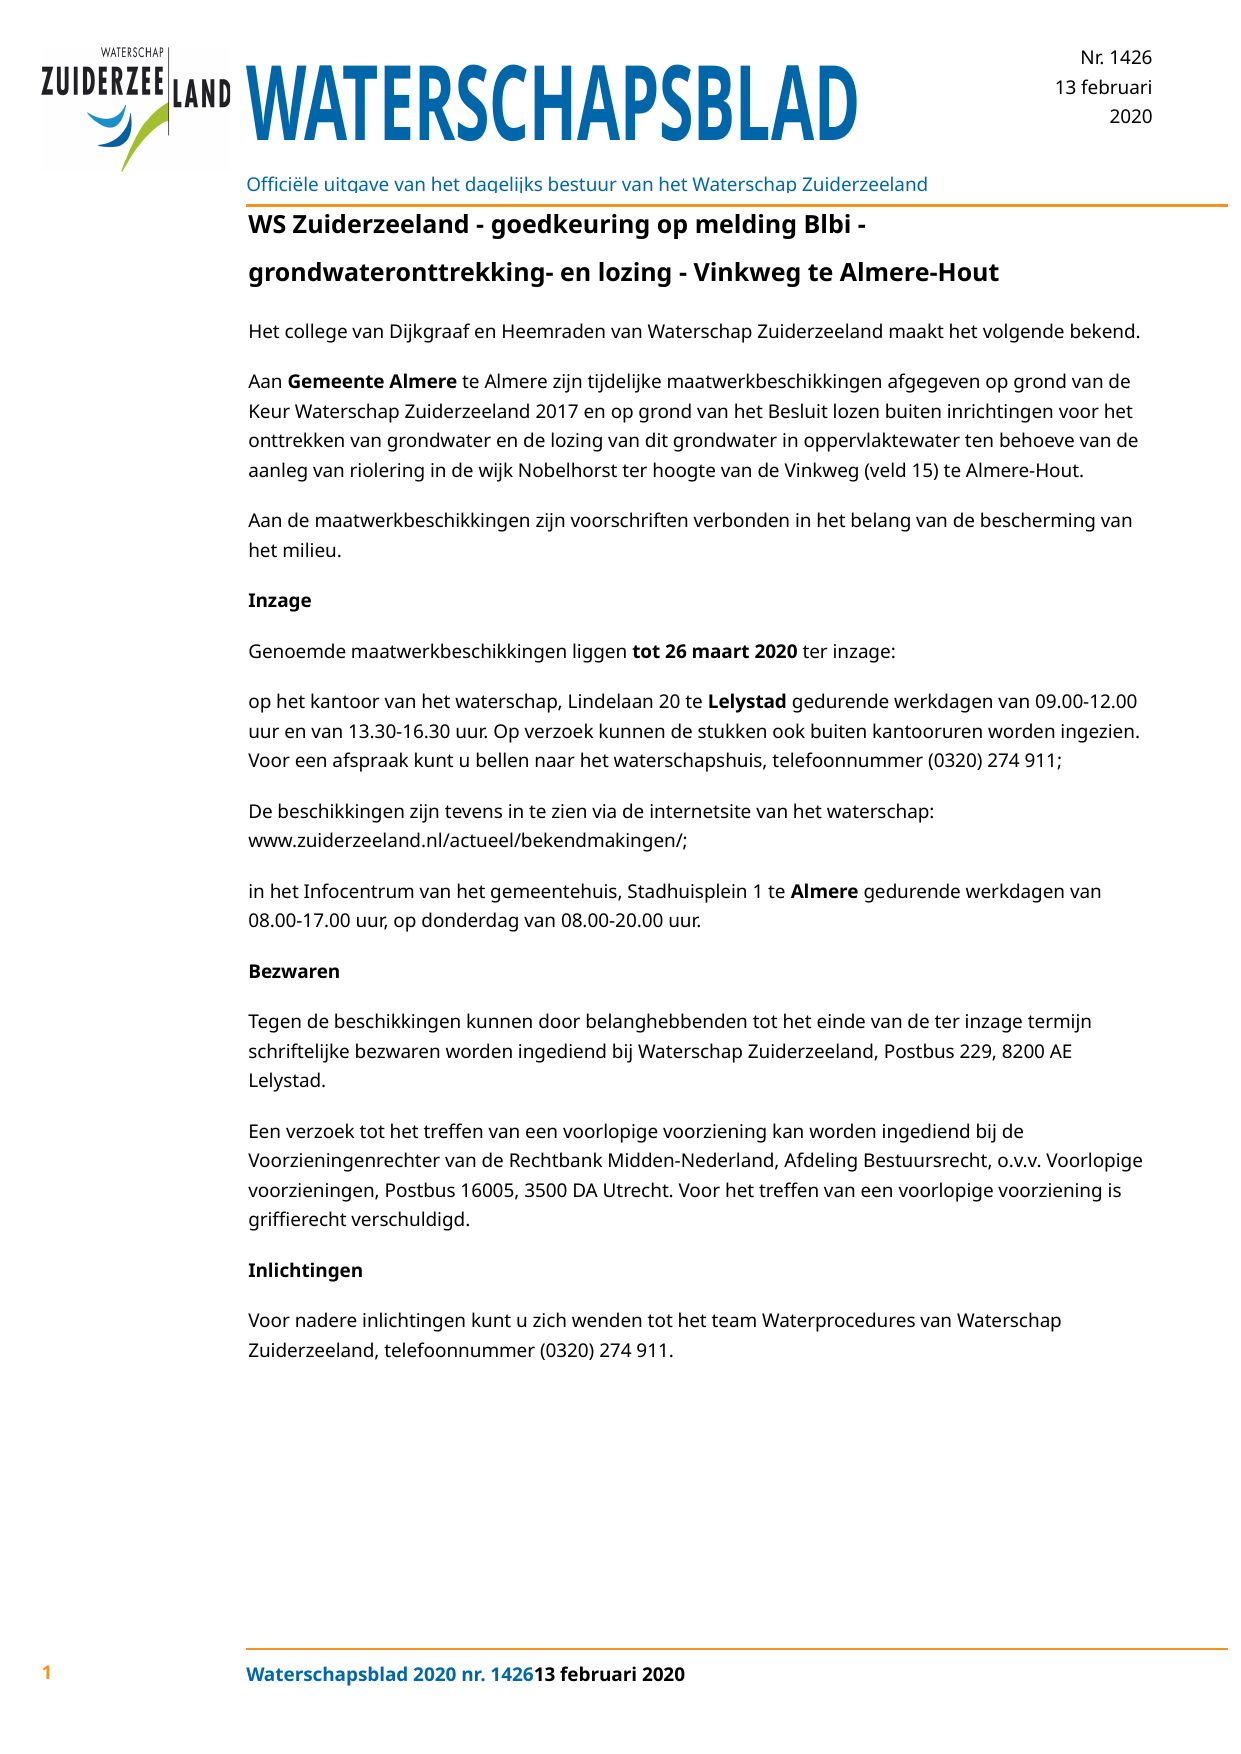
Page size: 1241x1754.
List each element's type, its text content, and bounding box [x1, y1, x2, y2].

text Inlichtingen [248, 1257, 1152, 1283]
text op het kantoor van het waterschap, Lindelaan 20 te Lelystad gedurende werkdagen van 09.00-12.00 uur en van 13.30-16.30 uur. Op verzoek kunnen de stukken ook buiten kantooruren worden ingezien. Voor een afspraak kunt u bellen naar het waterschapshuis, telefoonnummer (0320) 274 911; [248, 688, 1152, 773]
text Bezwaren [248, 958, 1152, 984]
text Tegen de beschikkingen kunnen door belanghebbenden tot het einde van de ter inzage termijn schriftelijke bezwaren worden ingediend bij Waterschap Zuiderzeeland, Postbus 229, 8200 AE Lelystad. [248, 1008, 1152, 1093]
text in het Infocentrum van het gemeentehuis, Stadhuisplein 1 te Almere gedurende werkdagen van 08.00-17.00 uur, op donderdag van 08.00-20.00 uur. [248, 878, 1152, 933]
text WS Zuiderzeeland - goedkeuring op melding Blbi - grondwateronttrekking- en lozing - Vinkweg te Almere-Hout [248, 207, 1152, 288]
text De beschikkingen zijn tevens in te zien via de internetsite van het waterschap: www.zuiderzeeland.nl/actueel/bekendmakingen/; [248, 798, 1152, 853]
text Aan Gemeente Almere te Almere zijn tijdelijke maatwerkbeschikkingen afgegeven op grond van de Keur Waterschap Zuiderzeeland 2017 en op grond van het Besluit lozen buiten inrichtingen voor het onttrekken van grondwater en de lozing van dit grondwater in oppervlakte­water ten behoeve van de aanleg van riolering in de wijk Nobelhorst ter hoogte van de Vinkweg (veld 15) te Almere-Hout. [248, 368, 1152, 483]
text Aan de maatwerkbeschikkingen zijn voorschriften verbonden in het belang van de bescherming van het milieu. [248, 507, 1152, 563]
text Voor nadere inlichtingen kunt u zich wenden tot het team Waterprocedures van Waterschap Zuiderzeeland, telefoonnummer (0320) 274 911. [248, 1307, 1152, 1363]
picture [41, 47, 231, 172]
text Het college van Dijkgraaf en Heemraden van Waterschap Zuiderzeeland maakt het volgende bekend. [248, 318, 1152, 344]
text Een verzoek tot het treffen van een voorlopige voorziening kan worden ingediend bij de Voorzieningenrechter van de Rechtbank Midden-Nederland, Afdeling Bestuursrecht, o.v.v. Voorlopige voorzieningen, Postbus 16005, 3500 DA Utrecht. Voor het treffen van een voorlopige voorziening is griffierecht verschuldigd. [248, 1118, 1152, 1232]
text Inzage [248, 587, 1152, 613]
text Genoemde maatwerkbeschikkingen liggen tot 26 maart 2020 ter inzage: [248, 638, 1152, 664]
